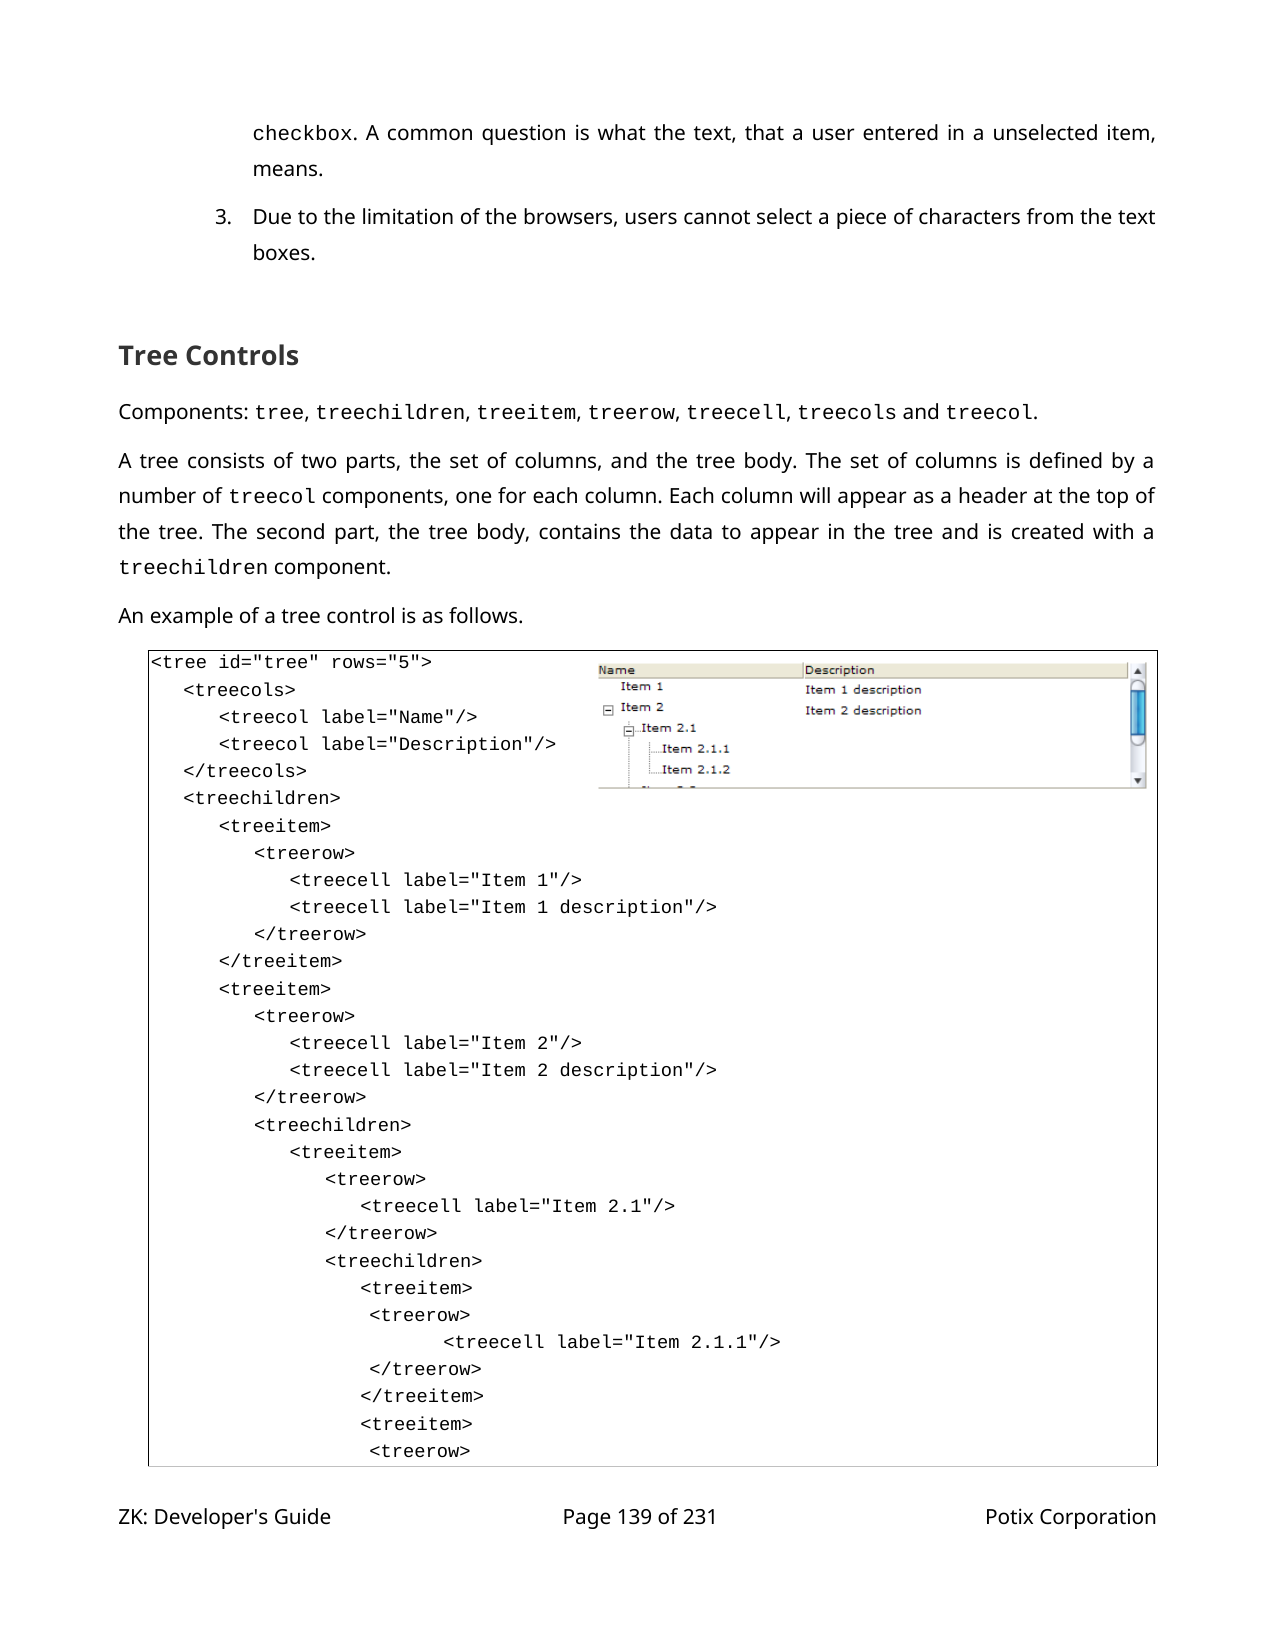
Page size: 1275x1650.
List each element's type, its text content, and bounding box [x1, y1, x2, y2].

text </treeitem> [149, 949, 1157, 974]
text <treecol label="Name"/> [149, 705, 594, 729]
text </treeitem> [149, 1384, 1157, 1409]
list checkbox. A common question is what the text, that a user entered in a unselected item, means. [215, 118, 1157, 182]
text <treecell label="Item 2 description"/> [149, 1058, 1157, 1082]
text <treechildren> [149, 1112, 1157, 1137]
text <treerow> [149, 1303, 1157, 1327]
text <treechildren> [149, 786, 1157, 811]
text <treecell label="Item 1 description"/> [149, 895, 1157, 919]
text Components: tree, treechildren, treeitem, treerow, treecell, treecols and treecol. [118, 397, 1157, 426]
text <treecols> [149, 677, 594, 702]
text <treeitem> [149, 1412, 1157, 1436]
text <treerow> [149, 1004, 1157, 1028]
text </treerow> [149, 922, 1157, 946]
text <treecell label="Item 2.1.1"/> [149, 1330, 1157, 1354]
text </treerow> [149, 1221, 1157, 1246]
text <treecell label="Item 2"/> [149, 1031, 1157, 1055]
text <tree id="tree" rows="5"> [149, 651, 1157, 674]
text </treerow> [149, 1085, 1157, 1109]
text <treeitem> [149, 813, 1157, 838]
text <treecell label="Item 2.1"/> [149, 1194, 1157, 1218]
text <treeitem> [149, 977, 1157, 1001]
text <treeitem> [149, 1140, 1157, 1164]
subtitle Tree Controls [118, 337, 1157, 373]
text <treecol label="Description"/> [149, 732, 594, 756]
text A tree consists of two parts, the set of columns, and the tree body. The set of columns is defined by a number of treecol components, one for each column. Each column will appear as a header at the top of the tree. The second part, the tree body, contains the data to appear in the tree and is created with a treechildren component. [118, 446, 1157, 581]
text </treecols> [149, 759, 594, 783]
text <treerow> [149, 1439, 1157, 1466]
text <treerow> [149, 841, 1157, 865]
text <treerow> [149, 1167, 1157, 1191]
text <treecell label="Item 1"/> [149, 868, 1157, 892]
list Due to the limitation of the browsers, users cannot select a piece of characters from the text boxes. [215, 202, 1157, 266]
text <treechildren> [149, 1248, 1157, 1273]
text <treeitem> [149, 1276, 1157, 1300]
picture [594, 659, 1150, 791]
text An example of a tree control is as follows. [118, 601, 1157, 630]
text </treerow> [149, 1357, 1157, 1381]
